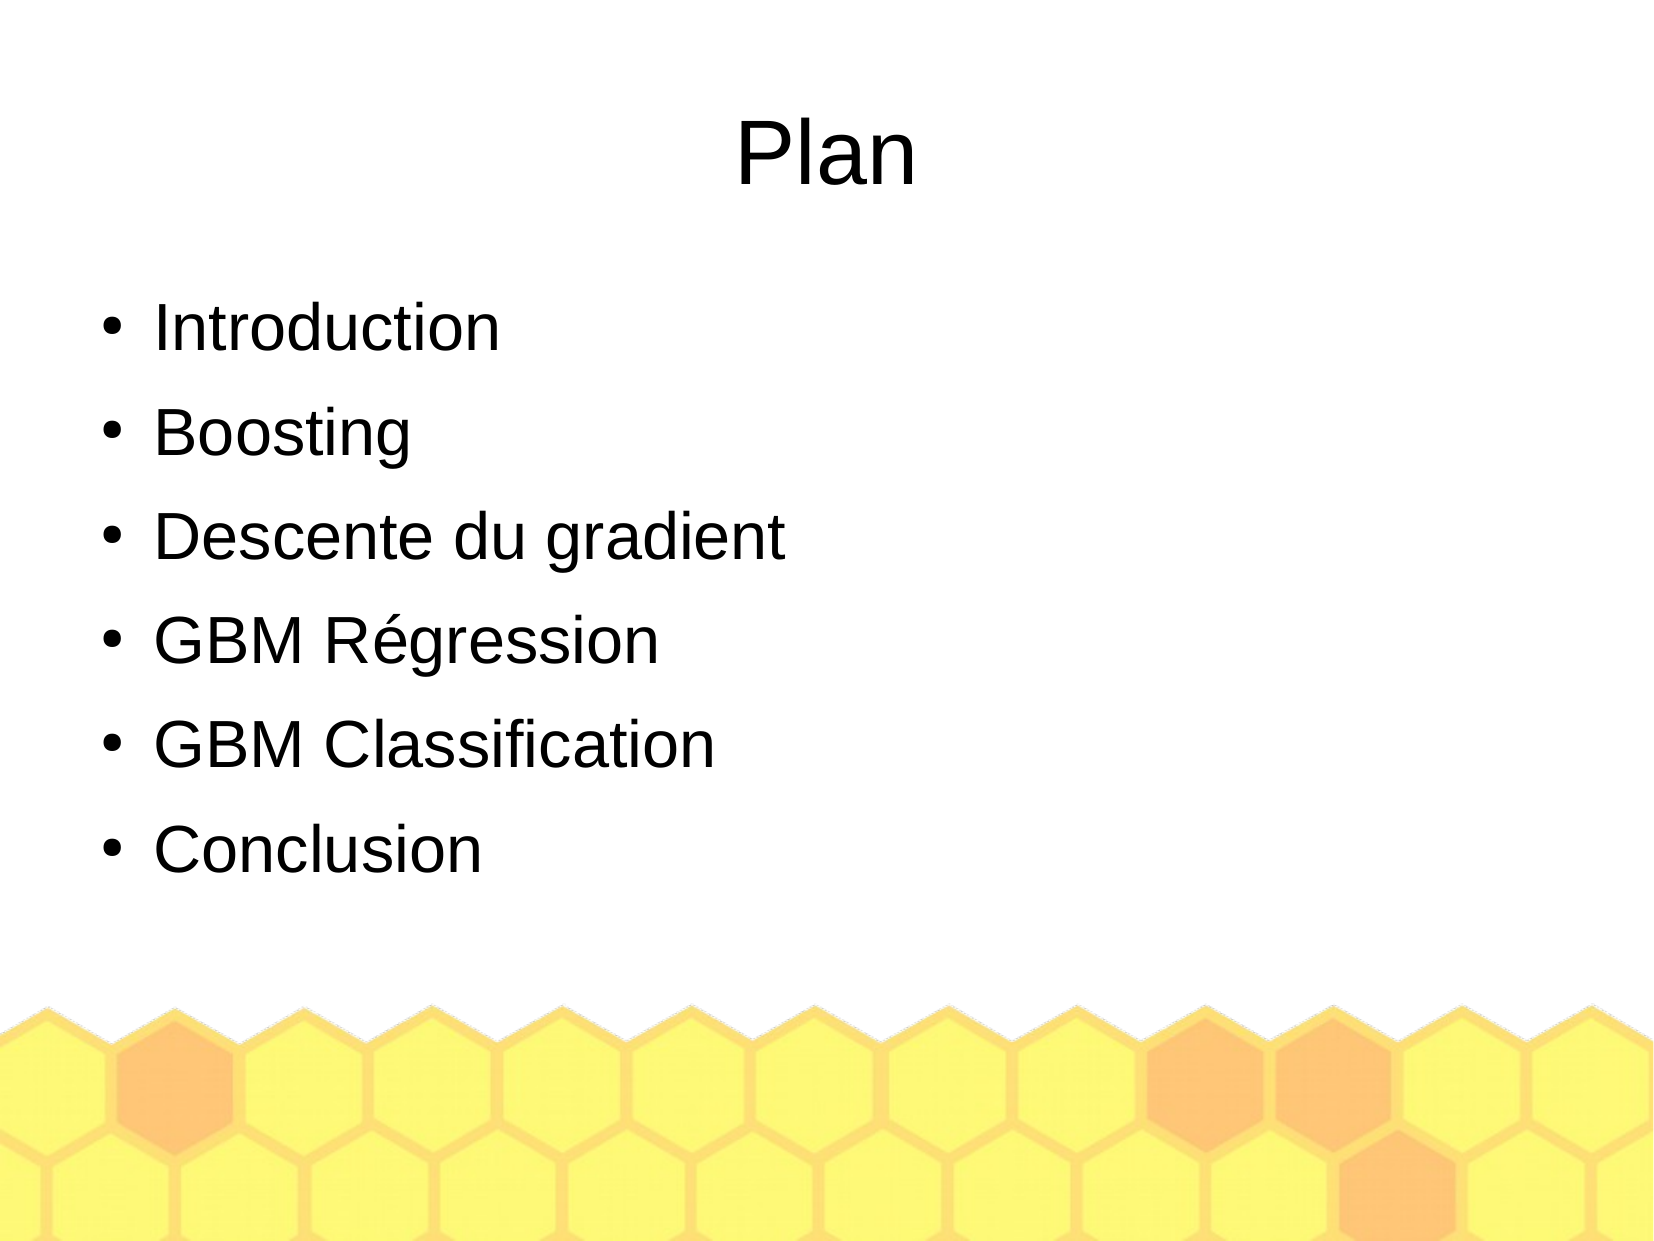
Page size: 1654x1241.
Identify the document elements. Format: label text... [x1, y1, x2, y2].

list Introduction Boosting Descente du gradient GBM Régression GBM Classification Conclusion [82, 290, 1571, 1010]
picture [0, 1001, 1654, 1241]
title Plan [82, 49, 1571, 257]
